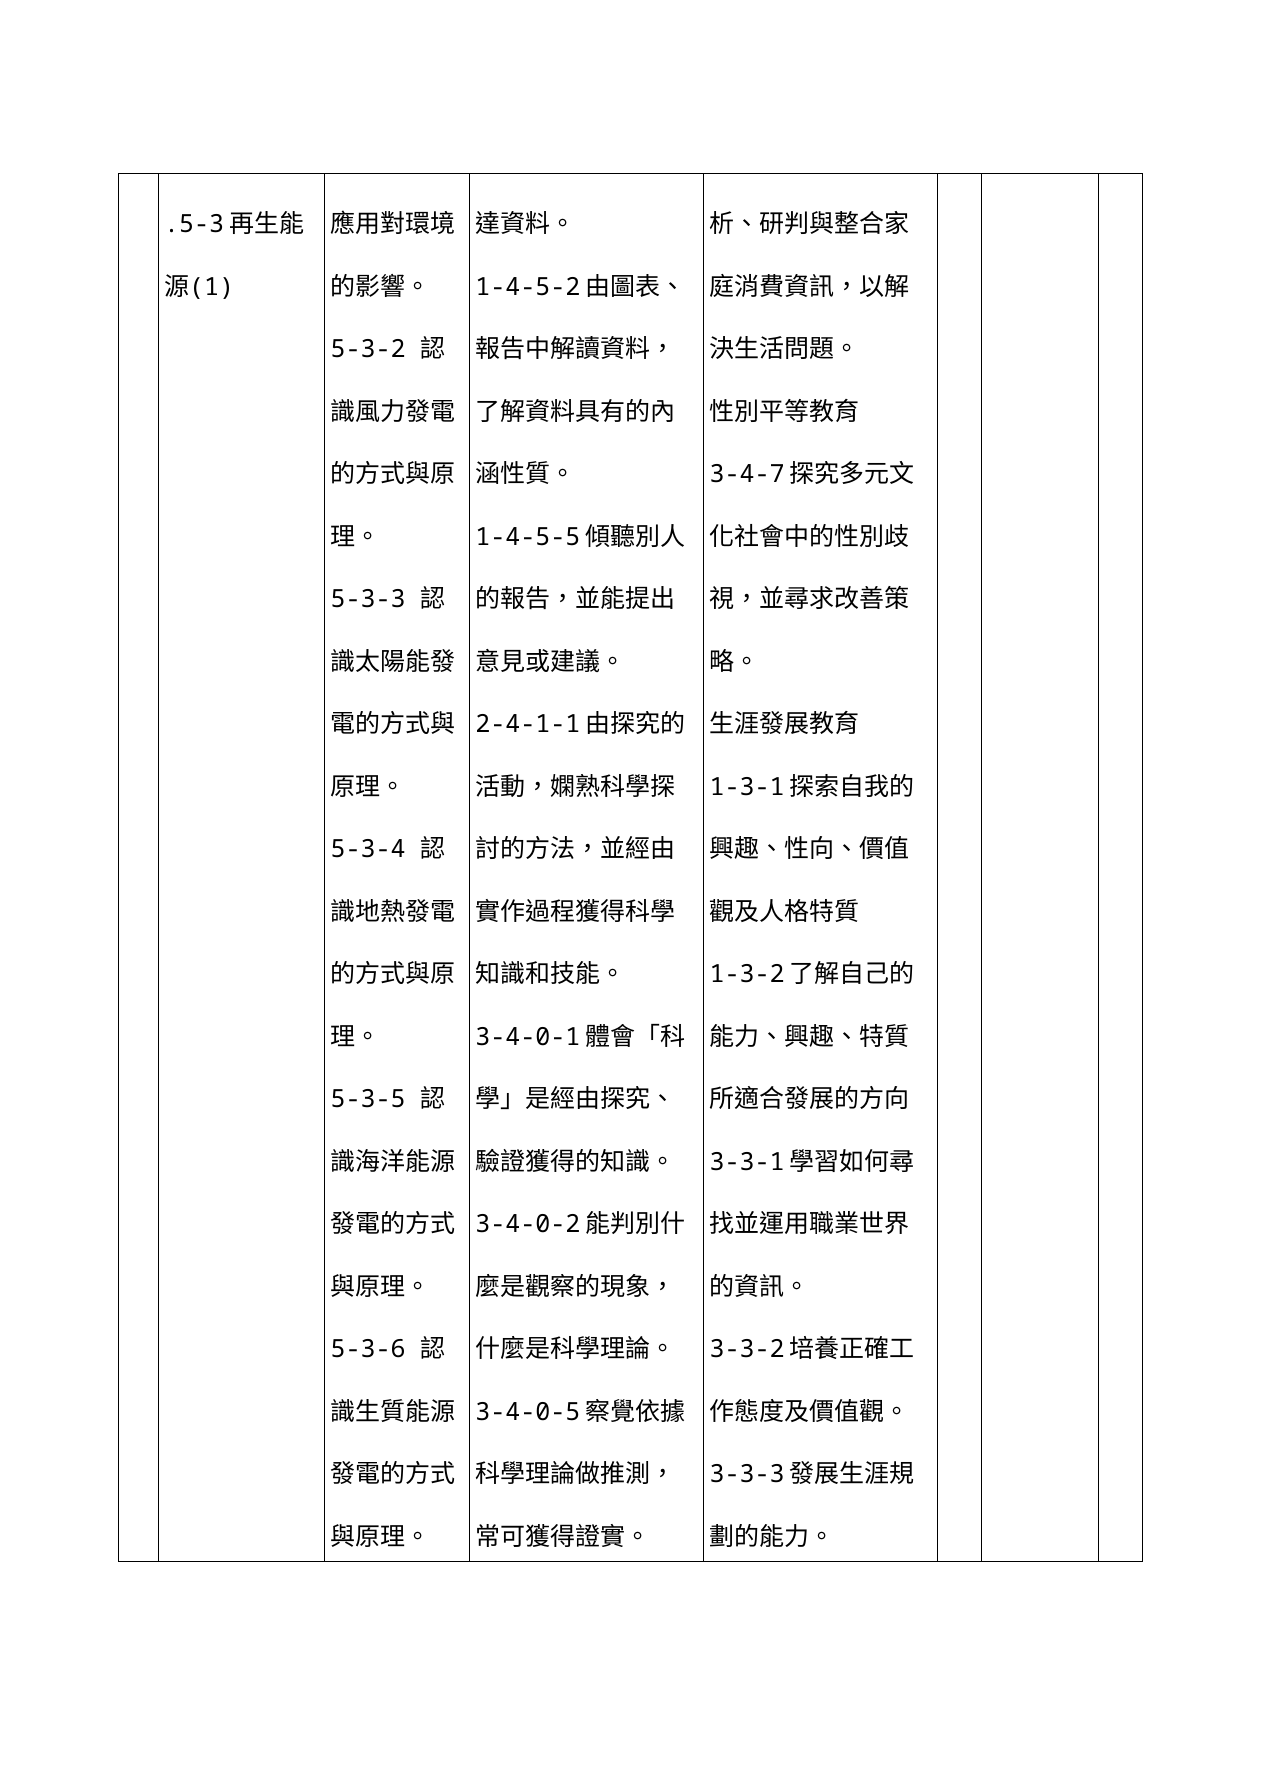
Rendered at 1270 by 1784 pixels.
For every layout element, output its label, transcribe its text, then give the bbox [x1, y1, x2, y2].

table_cell ․5-3再生能源(1) [159, 174, 324, 1561]
table_cell [119, 174, 158, 1561]
table_cell [938, 174, 981, 1561]
table_cell [982, 174, 1098, 1561]
table_cell 析、研判與整合家庭消費資訊，以解決生活問題。 性別平等教育 3-4-7探究多元文化社會中的性別歧視，並尋求改善策略。 生涯發展教育 1-3-1探索自我的興趣、性向、價值觀及人格特質 1-3-2了解自己的能力、興趣、特質所適合發展的方向 3-3-1學習如何尋找並運用職業世界的資訊。 3-3-2培養正確工作態度及價值觀。 3-3-3發展生涯規劃的能力。 [704, 174, 937, 1561]
table_cell 應用對環境的影響。 5-3-2 認識風力發電的方式與原理。 5-3-3 認識太陽能發電的方式與原理。 5-3-4 認識地熱發電的方式與原理。 5-3-5 認識海洋能源發電的方式與原理。 5-3-6 認識生質能源發電的方式與原理。 [325, 174, 469, 1561]
table_cell [1099, 174, 1142, 1561]
table_cell 達資料。 1-4-5-2由圖表、報告中解讀資料，了解資料具有的內涵性質。 1-4-5-5傾聽別人的報告，並能提出意見或建議。 2-4-1-1由探究的活動，嫻熟科學探討的方法，並經由實作過程獲得科學知識和技能。 3-4-0-1體會「科學」是經由探究、驗證獲得的知識。 3-4-0-2能判別什麼是觀察的現象，什麼是科學理論。 3-4-0-5察覺依據科學理論做推測，常可獲得證實。 [470, 174, 703, 1561]
